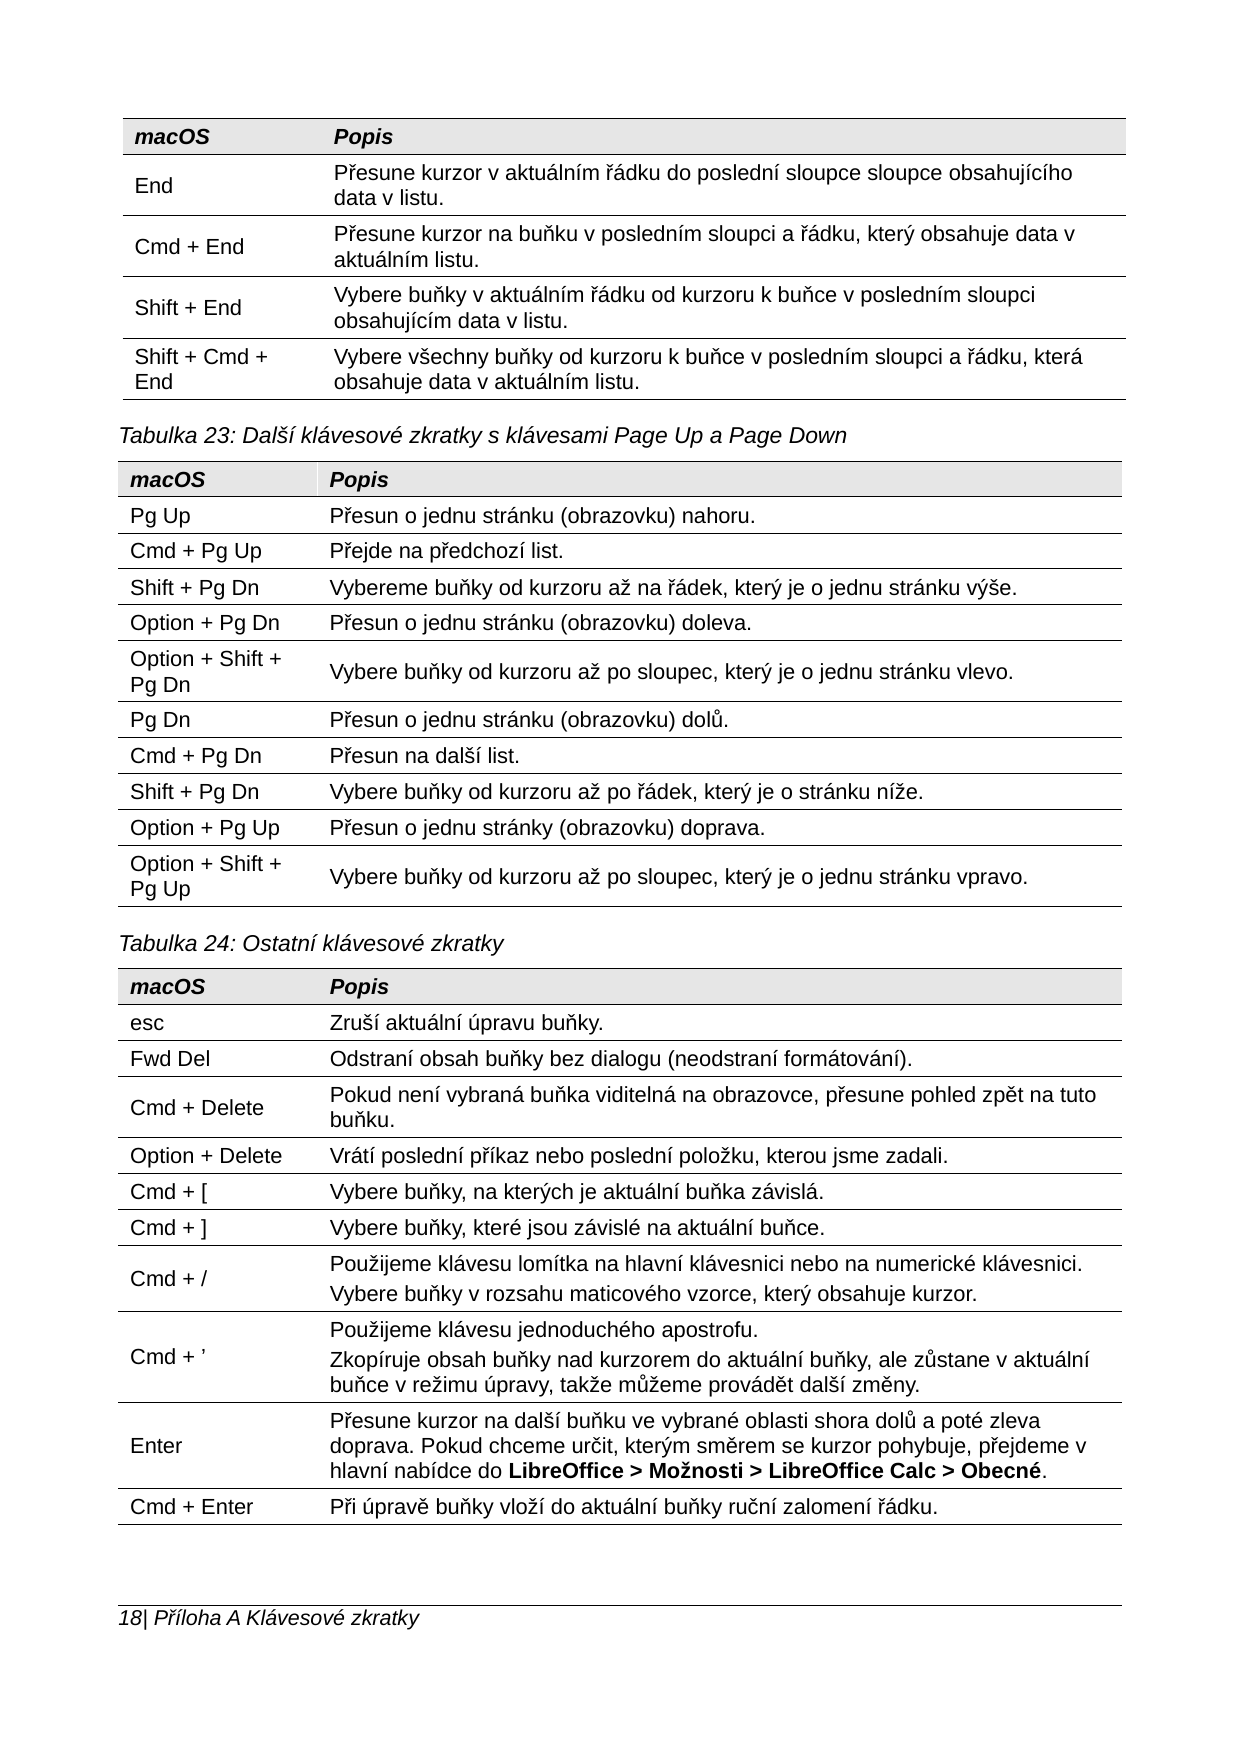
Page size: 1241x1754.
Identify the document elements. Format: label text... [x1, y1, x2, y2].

table_cell Použijeme klávesu lomítka na hlavní klávesnici nebo na numerické klávesnici. Vybere buňky v rozsahu maticového vzorce, který obsahuje kurzor. [318, 1246, 1122, 1311]
table_cell Při úpravě buňky vloží do aktuální buňky ruční zalomení řádku. [318, 1489, 1122, 1524]
table_cell Přejde na předchozí list. [318, 534, 1122, 568]
table_cell Vybere buňky v aktuálním řádku od kurzoru k buňce v posledním sloupci obsahujícím data v listu. [322, 277, 1126, 337]
table_cell Option + Pg Up [118, 810, 317, 845]
table_cell Vybere buňky od kurzoru až po sloupec, který je o jednu stránku vlevo. [318, 641, 1122, 701]
table_cell Cmd + / [118, 1246, 318, 1311]
table_cell Přesun o jednu stránku (obrazovku) nahoru. [318, 497, 1122, 532]
text Tabulka 24: Ostatní klávesové zkratky [118, 930, 1122, 956]
table_cell Cmd + Enter [118, 1489, 318, 1524]
table_cell Vybere buňky od kurzoru až po sloupec, který je o jednu stránku vpravo. [318, 846, 1122, 906]
table_cell Vybere všechny buňky od kurzoru k buňce v posledním sloupci a řádku, která obsahuje data v aktuálním listu. [322, 339, 1126, 399]
table_cell Pg Dn [118, 702, 317, 737]
table_cell Cmd + ’ [118, 1312, 318, 1402]
table_cell Vybereme buňky od kurzoru až na řádek, který je o jednu stránku výše. [318, 569, 1122, 604]
table_cell Odstraní obsah buňky bez dialogu (neodstraní formátování). [318, 1041, 1122, 1076]
table_header Popis [318, 462, 1122, 496]
table_cell Shift + Pg Dn [118, 774, 317, 809]
table_header Popis [318, 969, 1122, 1004]
table_cell Option + Delete [118, 1138, 318, 1173]
table_cell Vybere buňky, které jsou závislé na aktuální buňce. [318, 1210, 1122, 1245]
table_cell Vrátí poslední příkaz nebo poslední položku, kterou jsme zadali. [318, 1138, 1122, 1173]
table_cell Vybere buňky, na kterých je aktuální buňka závislá. [318, 1174, 1122, 1209]
table_cell Přesun o jednu stránku (obrazovku) doleva. [318, 605, 1122, 640]
table_cell Option + Shift + Pg Dn [118, 641, 317, 701]
table_cell Cmd + [ [118, 1174, 318, 1209]
table_cell Shift + Pg Dn [118, 569, 317, 604]
table_cell Přesun o jednu stránku (obrazovku) dolů. [318, 702, 1122, 737]
table_cell Vybere buňky od kurzoru až po řádek, který je o stránku níže. [318, 774, 1122, 809]
table_header macOS [118, 462, 317, 496]
table_cell Přesune kurzor na buňku v posledním sloupci a řádku, který obsahuje data v aktuálním listu. [322, 216, 1126, 276]
table_cell Enter [118, 1403, 318, 1488]
table_cell Shift + Cmd + End [123, 339, 322, 399]
table_header Popis [322, 119, 1126, 154]
table_cell Přesun o jednu stránky (obrazovku) doprava. [318, 810, 1122, 845]
table_cell Cmd + ] [118, 1210, 318, 1245]
table_cell Přesune kurzor v aktuálním řádku do poslední sloupce sloupce obsahujícího data v listu. [322, 155, 1126, 215]
table_cell Cmd + Delete [118, 1077, 318, 1137]
table_cell Použijeme klávesu jednoduchého apostrofu. Zkopíruje obsah buňky nad kurzorem do aktuální buňky, ale zůstane v aktuální buňce v režimu úpravy, takže můžeme provádět další změny. [318, 1312, 1122, 1402]
table_cell Pg Up [118, 497, 317, 532]
table_cell Option + Pg Dn [118, 605, 317, 640]
table_cell Option + Shift + Pg Up [118, 846, 317, 906]
table_cell End [123, 155, 322, 215]
table_cell Shift + End [123, 277, 322, 337]
table_cell Zruší aktuální úpravu buňky. [318, 1005, 1122, 1040]
table_cell Přesune kurzor na další buňku ve vybrané oblasti shora dolů a poté zleva doprava. Pokud chceme určit, kterým směrem se kurzor pohybuje, přejdeme v hlavní nabídce do LibreOffice > Možnosti > LibreOffice Calc > Obecné. [318, 1403, 1122, 1488]
table_cell Cmd + Pg Up [118, 534, 317, 568]
table_cell Pokud není vybraná buňka viditelná na obrazovce, přesune pohled zpět na tuto buňku. [318, 1077, 1122, 1137]
table_cell Fwd Del [118, 1041, 318, 1076]
table_cell Přesun na další list. [318, 738, 1122, 773]
table_cell Cmd + End [123, 216, 322, 276]
table_header macOS [123, 119, 322, 154]
table_header macOS [118, 969, 318, 1004]
table_cell Cmd + Pg Dn [118, 738, 317, 773]
text Tabulka 23: Další klávesové zkratky s klávesami Page Up a Page Down [118, 422, 1122, 449]
table_cell esc [118, 1005, 318, 1040]
